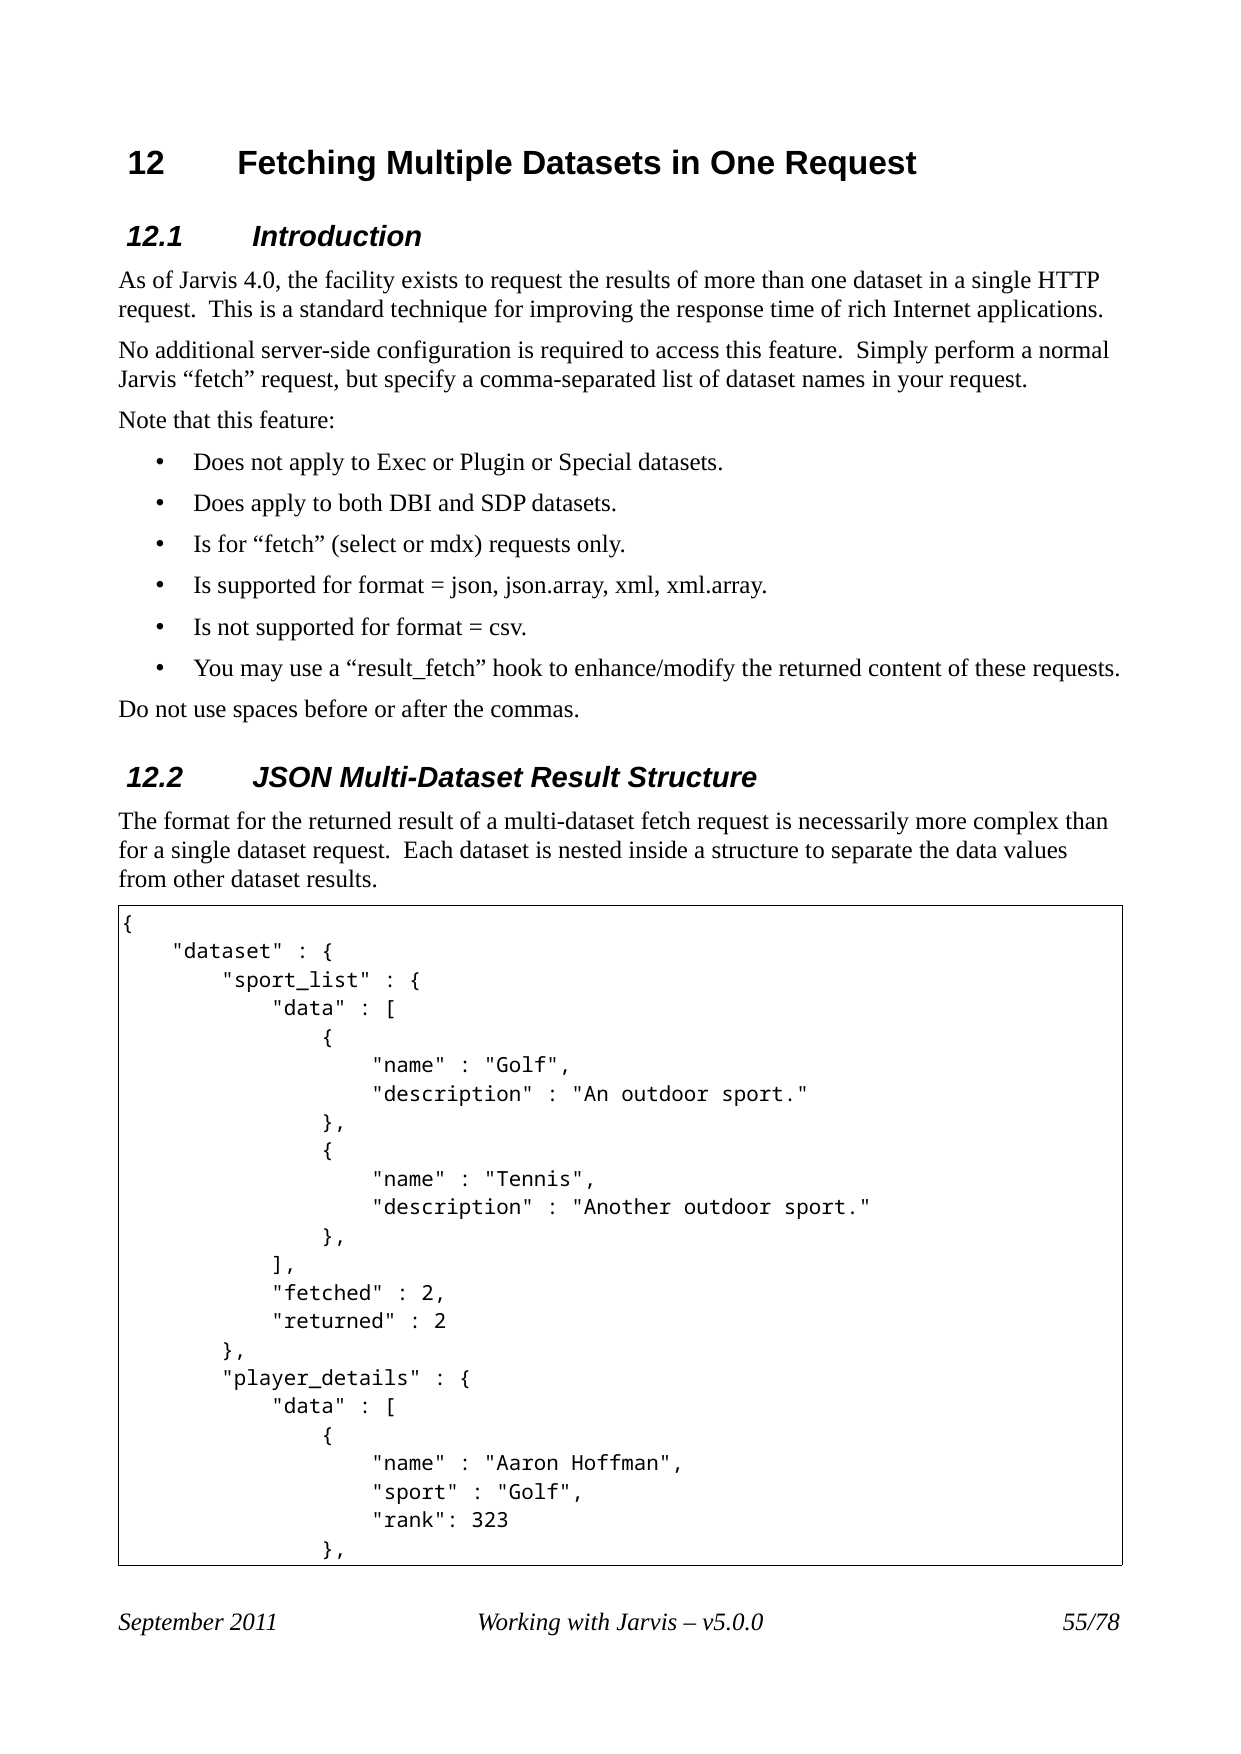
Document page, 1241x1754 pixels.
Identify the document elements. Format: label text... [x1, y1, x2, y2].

text }, [119, 1218, 1122, 1246]
text "data" : [ [119, 1388, 1122, 1417]
text "dataset" : { [119, 933, 1122, 962]
subtitle Introduction [118, 219, 1122, 253]
text { [119, 1133, 1122, 1161]
subtitle JSON Multi-Dataset Result Structure [118, 760, 1122, 794]
text "name" : "Tennis", [119, 1161, 1122, 1189]
text As of Jarvis 4.0, the facility exists to request the results of more than one dataset in a single HTTP request. This is a standard technique for improving the response time of rich Internet applications. [118, 265, 1122, 323]
list Is supported for format = json, json.array, xml, xml.array. [156, 570, 1122, 599]
text "fetched" : 2, [119, 1275, 1122, 1303]
list Does apply to both DBI and SDP datasets. [156, 488, 1122, 517]
text { [119, 906, 1122, 933]
text "data" : [ [119, 990, 1122, 1019]
text No additional server-side configuration is required to access this feature. Simply perform a normal Jarvis “fetch” request, but specify a comma-separated list of dataset names in your request. [118, 335, 1122, 393]
text Note that this feature: [118, 405, 1122, 434]
list Is for “fetch” (select or mdx) requests only. [156, 529, 1122, 558]
text "description" : "Another outdoor sport." [119, 1189, 1122, 1218]
text }, [119, 1531, 1122, 1565]
text "sport" : "Golf", [119, 1474, 1122, 1502]
text ], [119, 1246, 1122, 1275]
text The format for the returned result of a multi-dataset fetch request is necessarily more complex than for a single dataset request. Each dataset is nested inside a structure to separate the data values from other dataset results. [118, 806, 1122, 893]
text Do not use spaces before or after the commas. [118, 694, 1122, 723]
text "player_details" : { [119, 1360, 1122, 1388]
list You may use a “result_fetch” hook to enhance/modify the returned content of these requests. [156, 653, 1122, 682]
text "sport_list" : { [119, 962, 1122, 990]
text { [119, 1417, 1122, 1445]
text "name" : "Aaron Hoffman", [119, 1445, 1122, 1474]
text "returned" : 2 [119, 1303, 1122, 1332]
list Does not apply to Exec or Plugin or Special datasets. [156, 447, 1122, 475]
text "description" : "An outdoor sport." [119, 1076, 1122, 1104]
text }, [119, 1332, 1122, 1360]
text { [119, 1019, 1122, 1047]
subtitle Fetching Multiple Datasets in One Request [118, 143, 1122, 182]
text "rank": 323 [119, 1502, 1122, 1531]
text }, [119, 1104, 1122, 1133]
list Is not supported for format = csv. [156, 612, 1122, 640]
text "name" : "Golf", [119, 1047, 1122, 1076]
